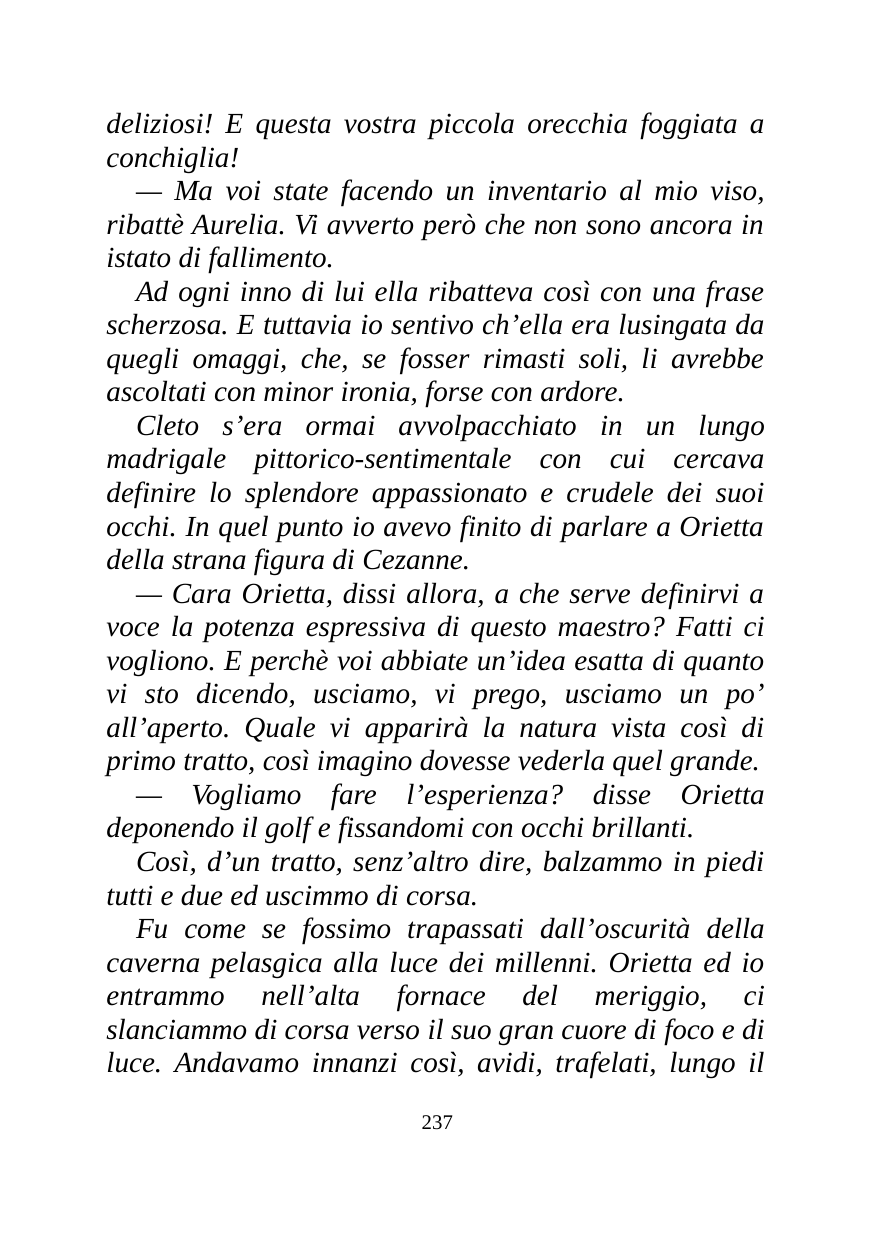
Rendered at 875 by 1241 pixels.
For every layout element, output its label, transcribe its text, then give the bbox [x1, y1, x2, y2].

text — Vogliamo fare l’esperienza? disse Orietta deponendo il golf e fissandomi con occhi brillanti. [106, 777, 768, 844]
text Ad ogni inno di lui ella ribatteva così con una frase scherzosa. E tuttavia io sentivo ch’ella era lusingata da quegli omaggi, che, se fosser rimasti soli, li avrebbe ascoltati con minor ironia, forse con ardore. [106, 274, 768, 408]
text deliziosi! E questa vostra piccola orecchia foggiata a conchiglia! [106, 106, 768, 173]
text Cleto s’era ormai avvolpacchiato in un lungo madrigale pittorico-sentimentale con cui cercava definire lo splendore appassionato e crudele dei suoi occhi. In quel punto io avevo finito di parlare a Orietta della strana figura di Cezanne. [106, 408, 768, 576]
text — Cara Orietta, dissi allora, a che serve definirvi a voce la potenza espressiva di questo maestro? Fatti ci vogliono. E perchè voi abbiate un’idea esatta di quanto vi sto dicendo, usciamo, vi prego, usciamo un po’ all’aperto. Quale vi apparirà la natura vista così di primo tratto, così imagino dovesse vederla quel grande. [106, 576, 768, 777]
text Fu come se fossimo trapassati dall’oscurità della caverna pelasgica alla luce dei millenni. Orietta ed io entrammo nell’alta fornace del meriggio, ci slanciammo di corsa verso il suo gran cuore di foco e di luce. Andavamo innanzi così, avidi, trafelati, lungo il [106, 911, 768, 1079]
text Così, d’un tratto, senz’altro dire, balzammo in piedi tutti e due ed uscimmo di corsa. [106, 844, 768, 911]
text — Ma voi state facendo un inventario al mio viso, ribattè Aurelia. Vi avverto però che non sono ancora in istato di fallimento. [106, 173, 768, 274]
